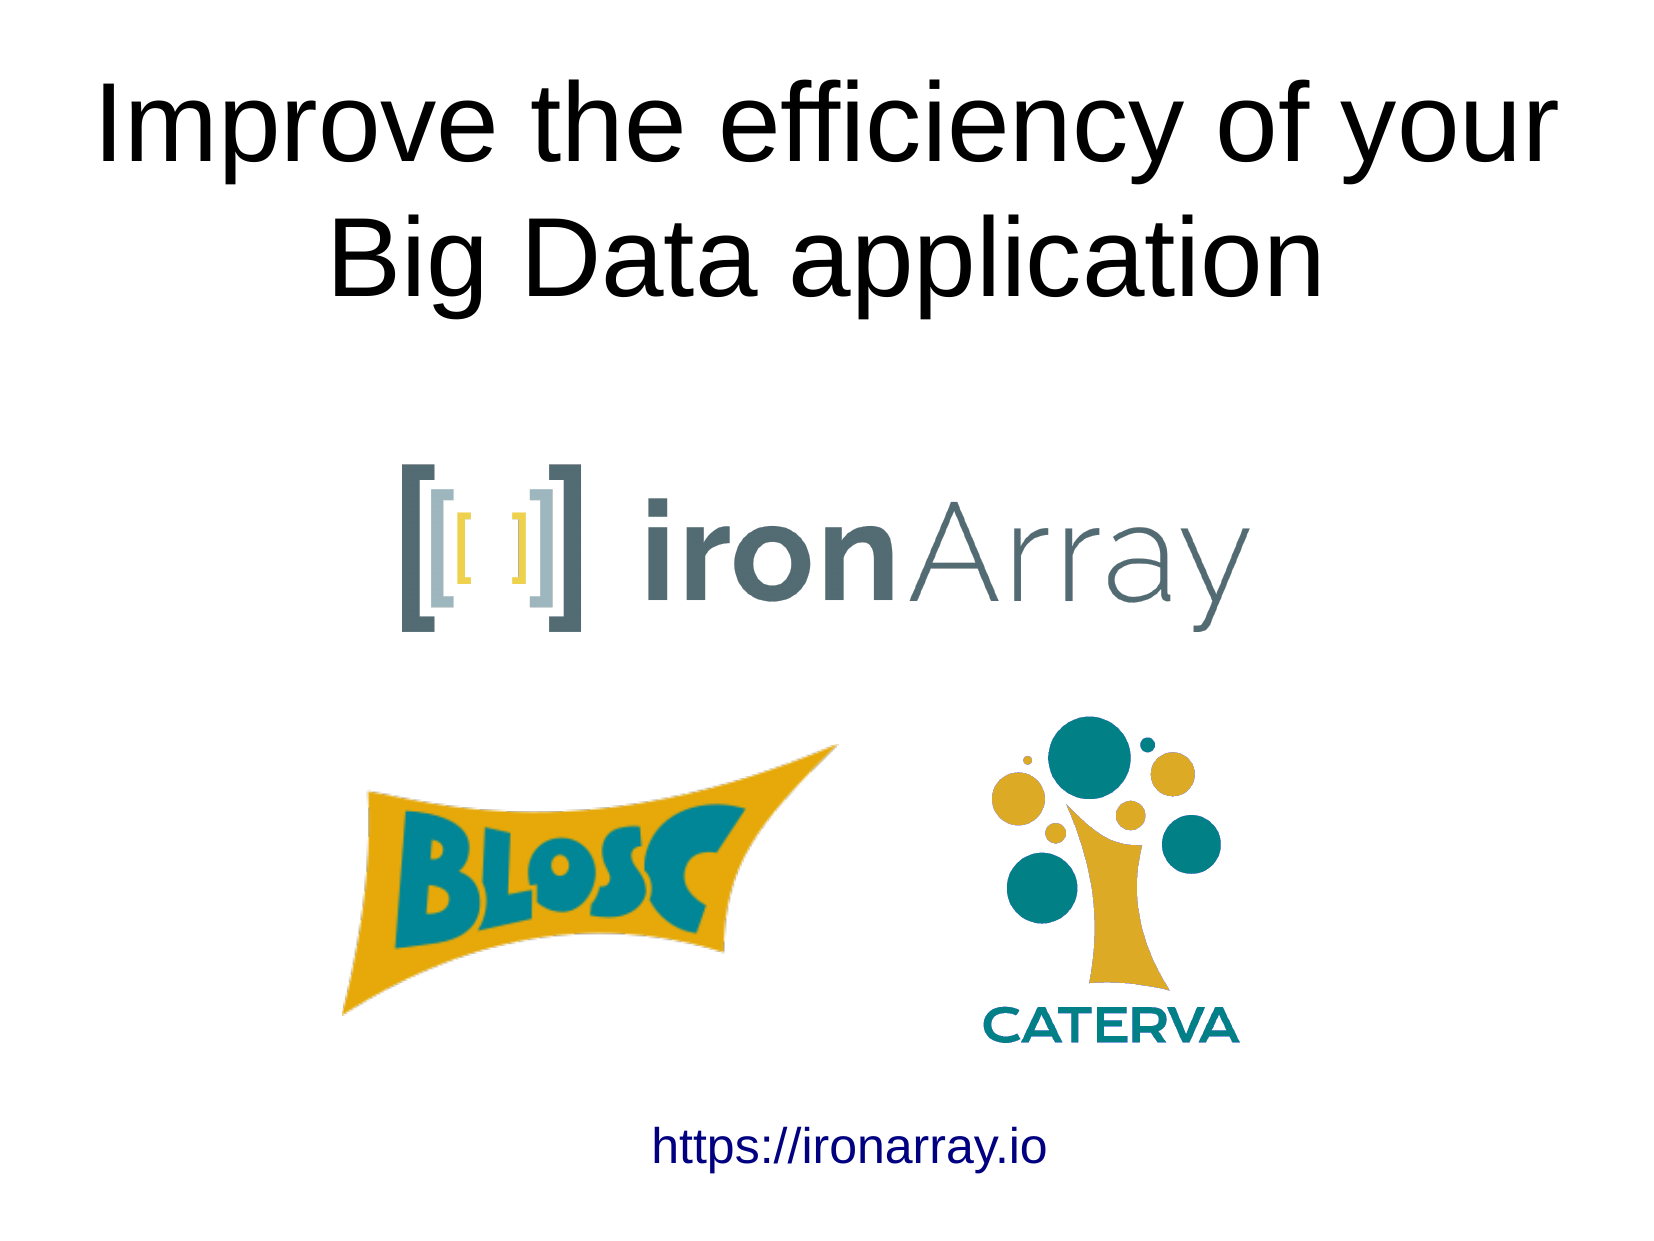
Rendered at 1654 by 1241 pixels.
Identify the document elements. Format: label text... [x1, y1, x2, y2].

text_box https://ironarray.io [636, 1110, 1063, 1182]
picture [342, 744, 839, 1016]
picture [377, 434, 1276, 662]
picture [874, 708, 1355, 1063]
title Improve the efficiency of your Big Data application [82, 49, 1571, 257]
